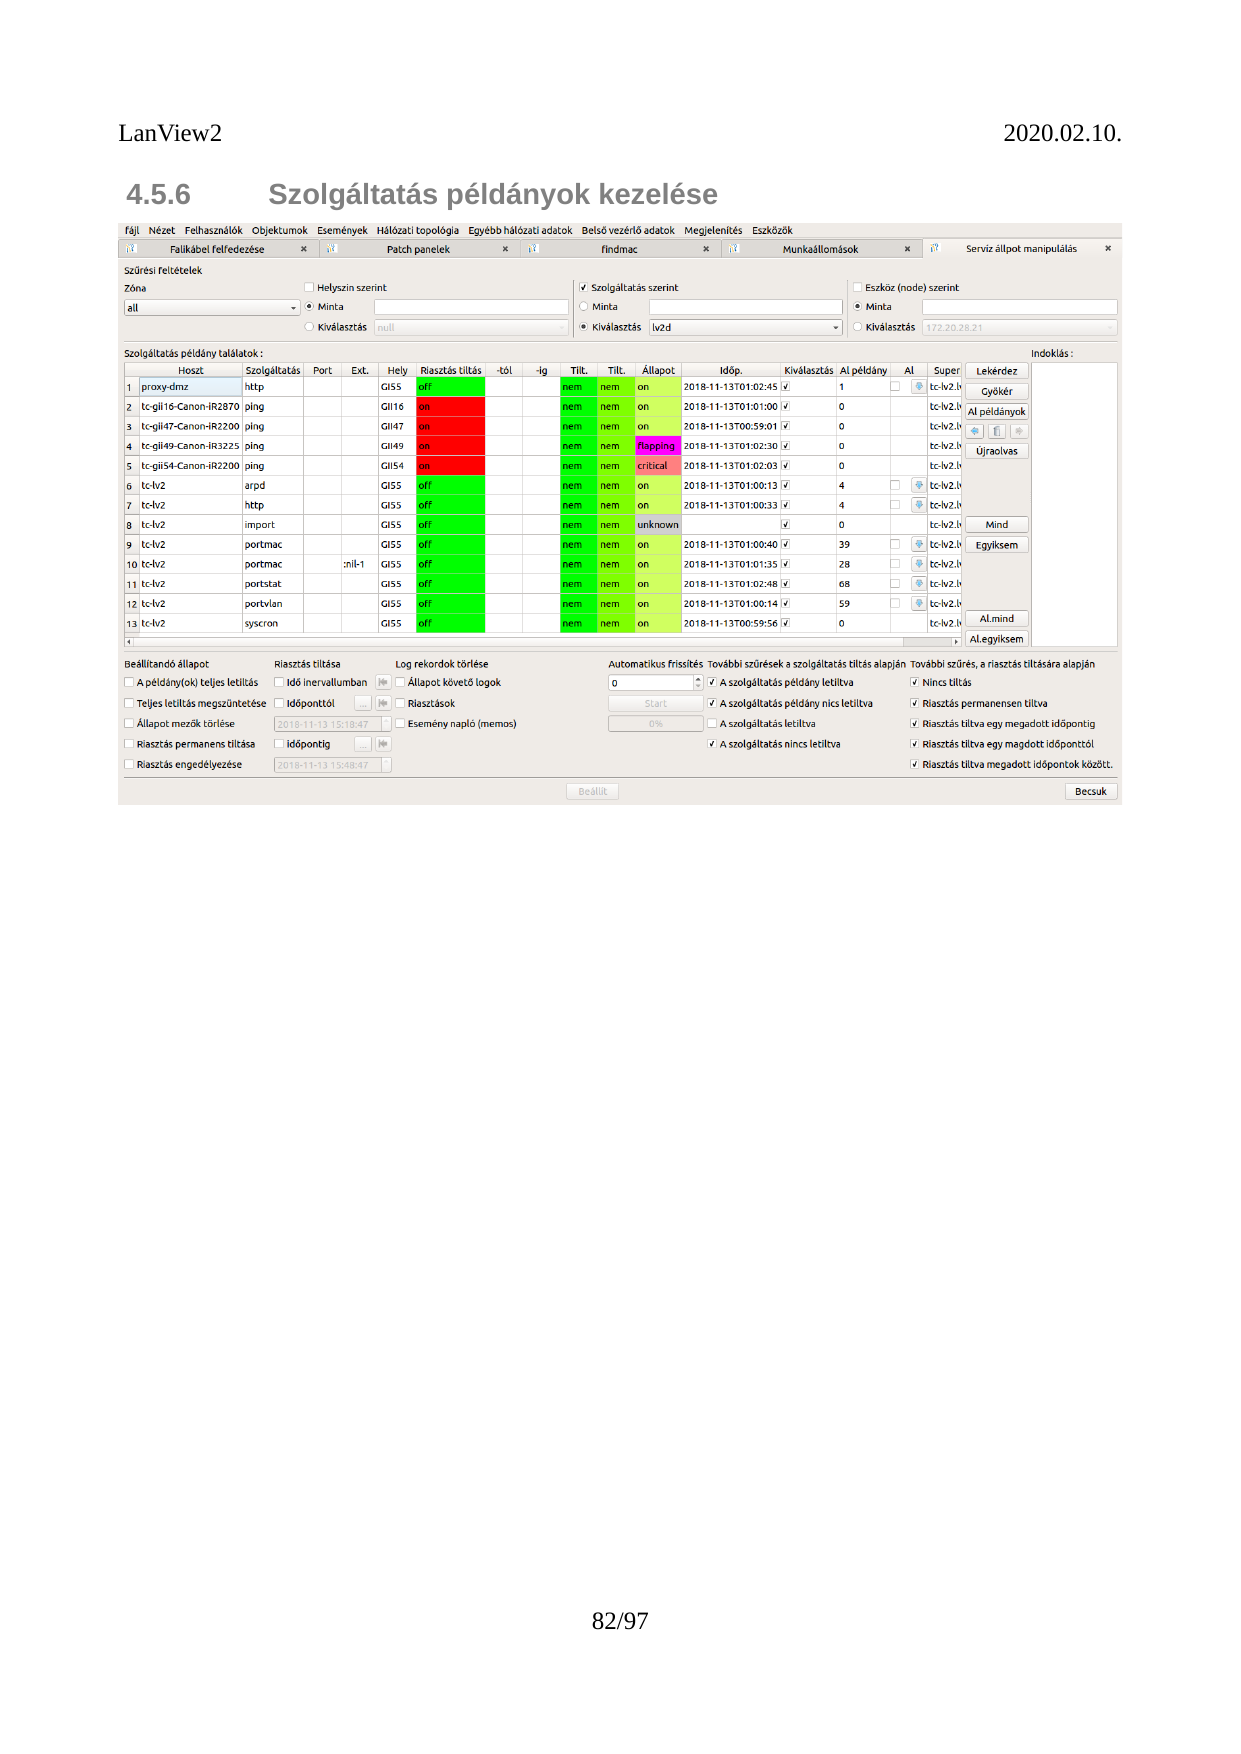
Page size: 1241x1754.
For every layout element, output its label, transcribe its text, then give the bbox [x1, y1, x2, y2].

picture [118, 223, 1123, 805]
subtitle Szolgáltatás példányok kezelése [118, 177, 1122, 211]
